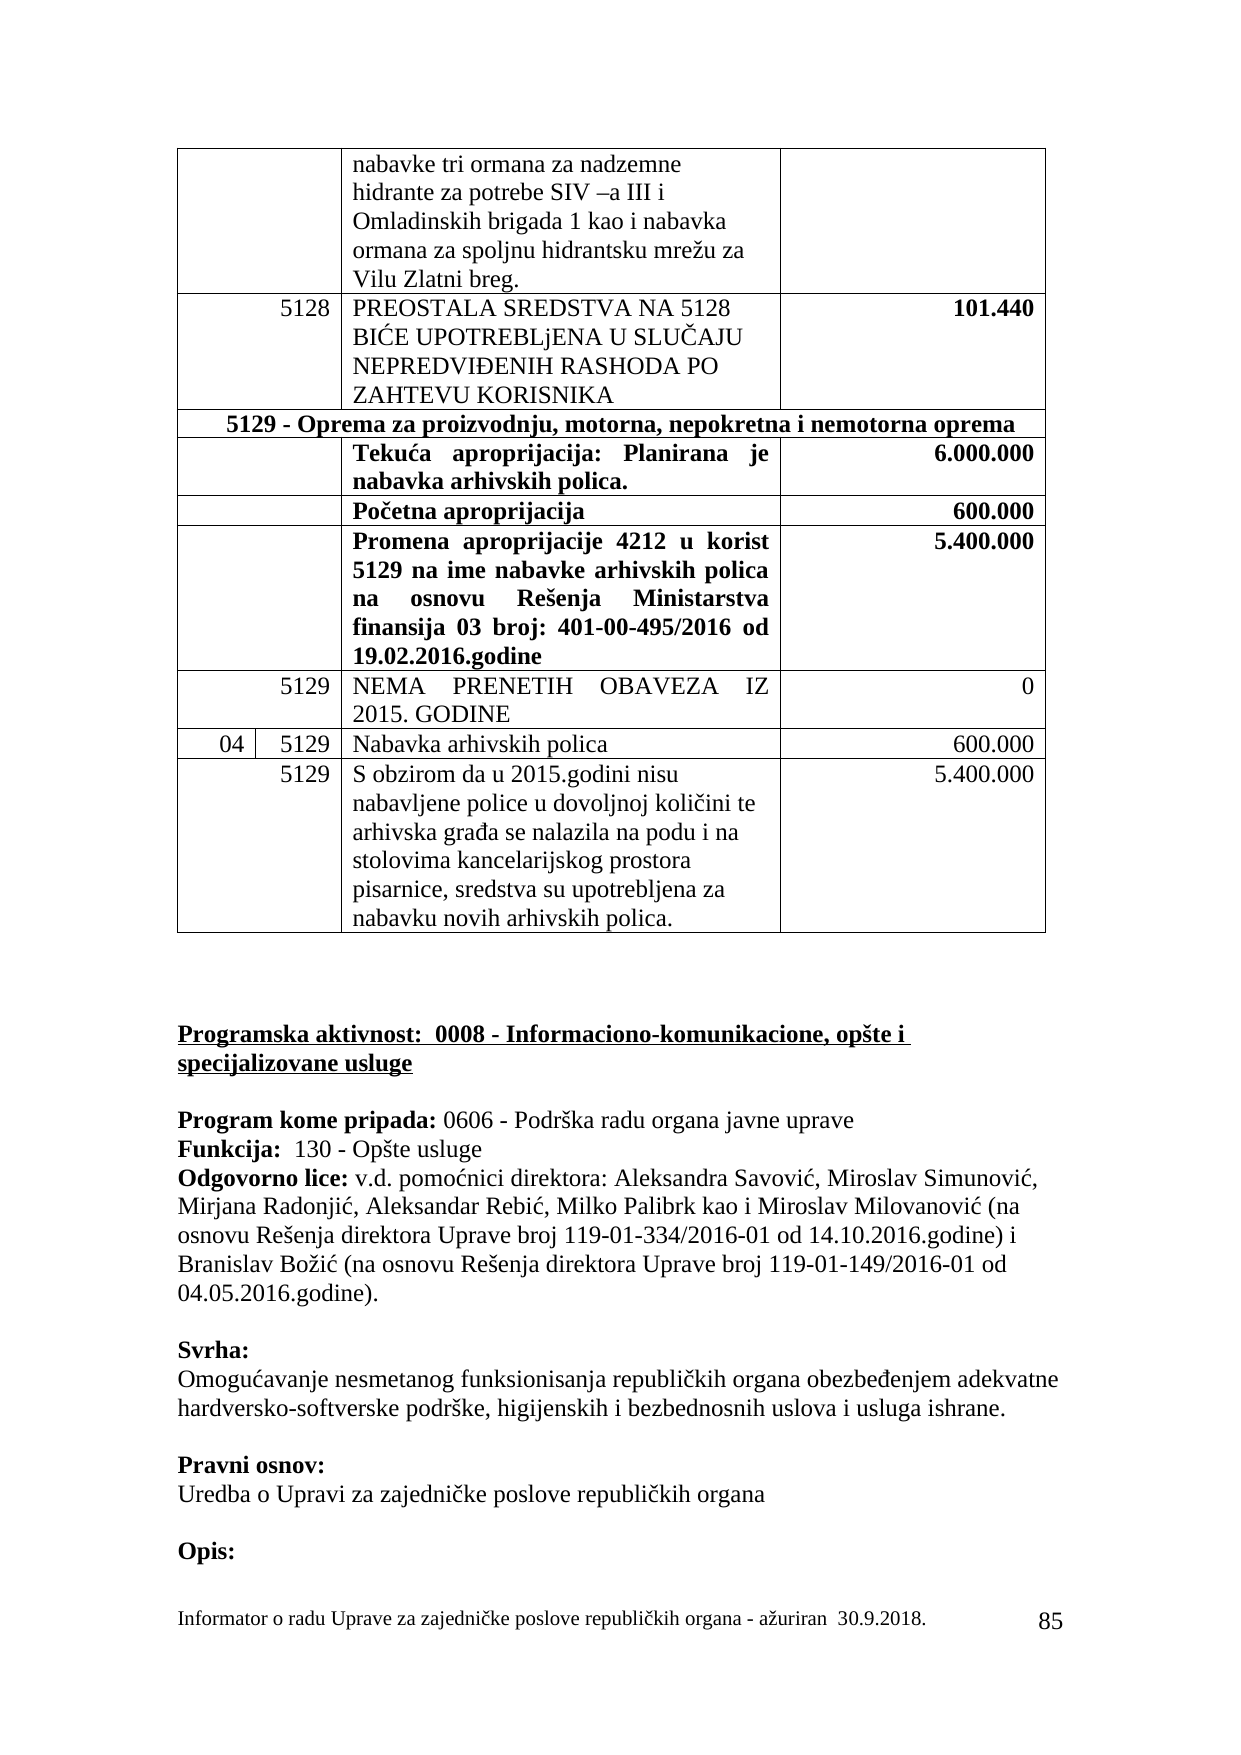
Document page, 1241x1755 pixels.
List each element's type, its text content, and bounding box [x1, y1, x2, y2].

table_cell Nabavka arhivskih polica [342, 729, 780, 758]
table_cell 600.000 [781, 729, 1045, 758]
table_cell 0 [781, 671, 1045, 728]
text Opis: [177, 1536, 1063, 1565]
table_cell nabavke tri ormana za nadzemne hidrante za potrebe SIV –a III i Omladinskih brigada 1 kao i nabavka ormana za spolјnu hidrantsku mrežu za Vilu Zlatni breg. [342, 149, 780, 292]
table_cell 5129 [178, 759, 341, 932]
table_cell [178, 438, 341, 495]
table_cell 101.440 [781, 294, 1045, 408]
table_cell Početna aproprijacija [342, 496, 780, 525]
table_cell 5129 [256, 729, 341, 758]
table_cell S obzirom da u 2015.godini nisu nabavlјene police u dovolјnoj količini te arhivska građa se nalazila na podu i na stolovima kancelarijskog prostora pisarnice, sredstva su upotreblјena za nabavku novih arhivskih polica. [342, 759, 780, 932]
table_cell 6.000.000 [781, 438, 1045, 495]
table_cell [781, 149, 1045, 292]
table_cell PREOSTALA SREDSTVA NA 5128 BIĆE UPOTREBLjENA U SLUČAJU NEPREDVIĐENIH RASHODA PO ZAHTEVU KORISNIKA [342, 294, 780, 408]
table_cell [178, 149, 341, 292]
table_cell 5128 [178, 294, 341, 408]
table_cell Promena aproprijacije 4212 u korist 5129 na ime nabavke arhivskih polica na osnovu Rešenja Ministarstva finansija 03 broj: 401-00-495/2016 od 19.02.2016.godine [342, 526, 780, 670]
table_cell 5129 [178, 671, 341, 728]
text Svrha: Omogućavanje nesmetanog funksionisanja republičkih organa obezbeđenjem adekvatne hardversko-softverske podrške, higijenskih i bezbednosnih uslova i usluga ishrane. [177, 1306, 1063, 1421]
text Pravni osnov: Uredba o Upravi za zajedničke poslove republičkih organa [177, 1421, 1063, 1508]
text Programska aktivnost: 0008 - Informaciono-komunikacione, opšte i specijalizovane usluge [177, 1019, 1063, 1076]
table_cell 04 [178, 729, 255, 758]
table_cell 5.400.000 [781, 526, 1045, 670]
table_cell 5.400.000 [781, 759, 1045, 932]
table_cell NEMA PRENETIH OBAVEZA IZ 2015. GODINE [342, 671, 780, 728]
table_cell Tekuća aproprijacija: Planirana je nabavka arhivskih polica. [342, 438, 780, 495]
table_cell 5129 - Oprema za proizvodnju, motorna, nepokretna i nemotorna oprema [178, 410, 1045, 437]
table_cell [178, 496, 341, 525]
table_cell [178, 526, 341, 670]
table_cell 600.000 [781, 496, 1045, 525]
text Program kome pripada: 0606 - Podrška radu organa javne uprave Funkcija: 130 - Opšte usluge Odgovorno lice: v.d. pomoćnici direktora: Aleksandra Savović, Miroslav Simunović, Mirjana Radonjić, Aleksandar Rebić, Milko Palibrk kao i Miroslav Milovanović (na osnovu Rešenja direktora Uprave broj 119-01-334/2016-01 od 14.10.2016.godine) i Branislav Božić (na osnovu Rešenja direktora Uprave broj 119-01-149/2016-01 od 04.05.2016.godine). [177, 1076, 1063, 1306]
